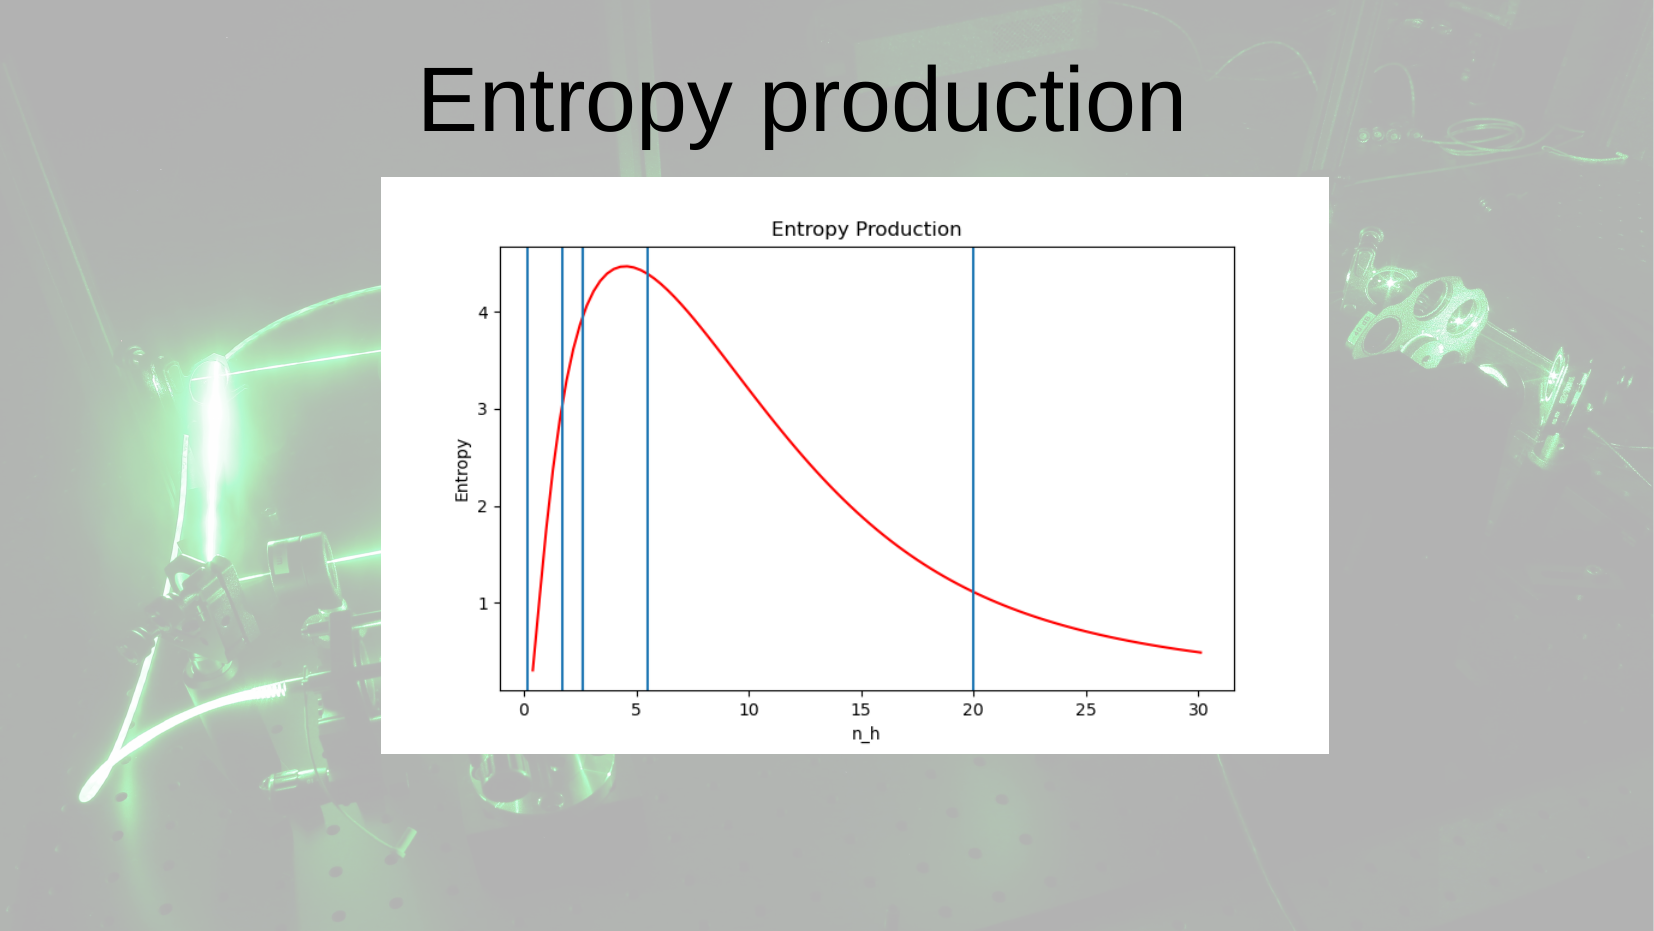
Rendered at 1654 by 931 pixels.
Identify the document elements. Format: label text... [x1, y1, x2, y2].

title Entropy production [59, 21, 1548, 178]
picture [381, 177, 1329, 754]
